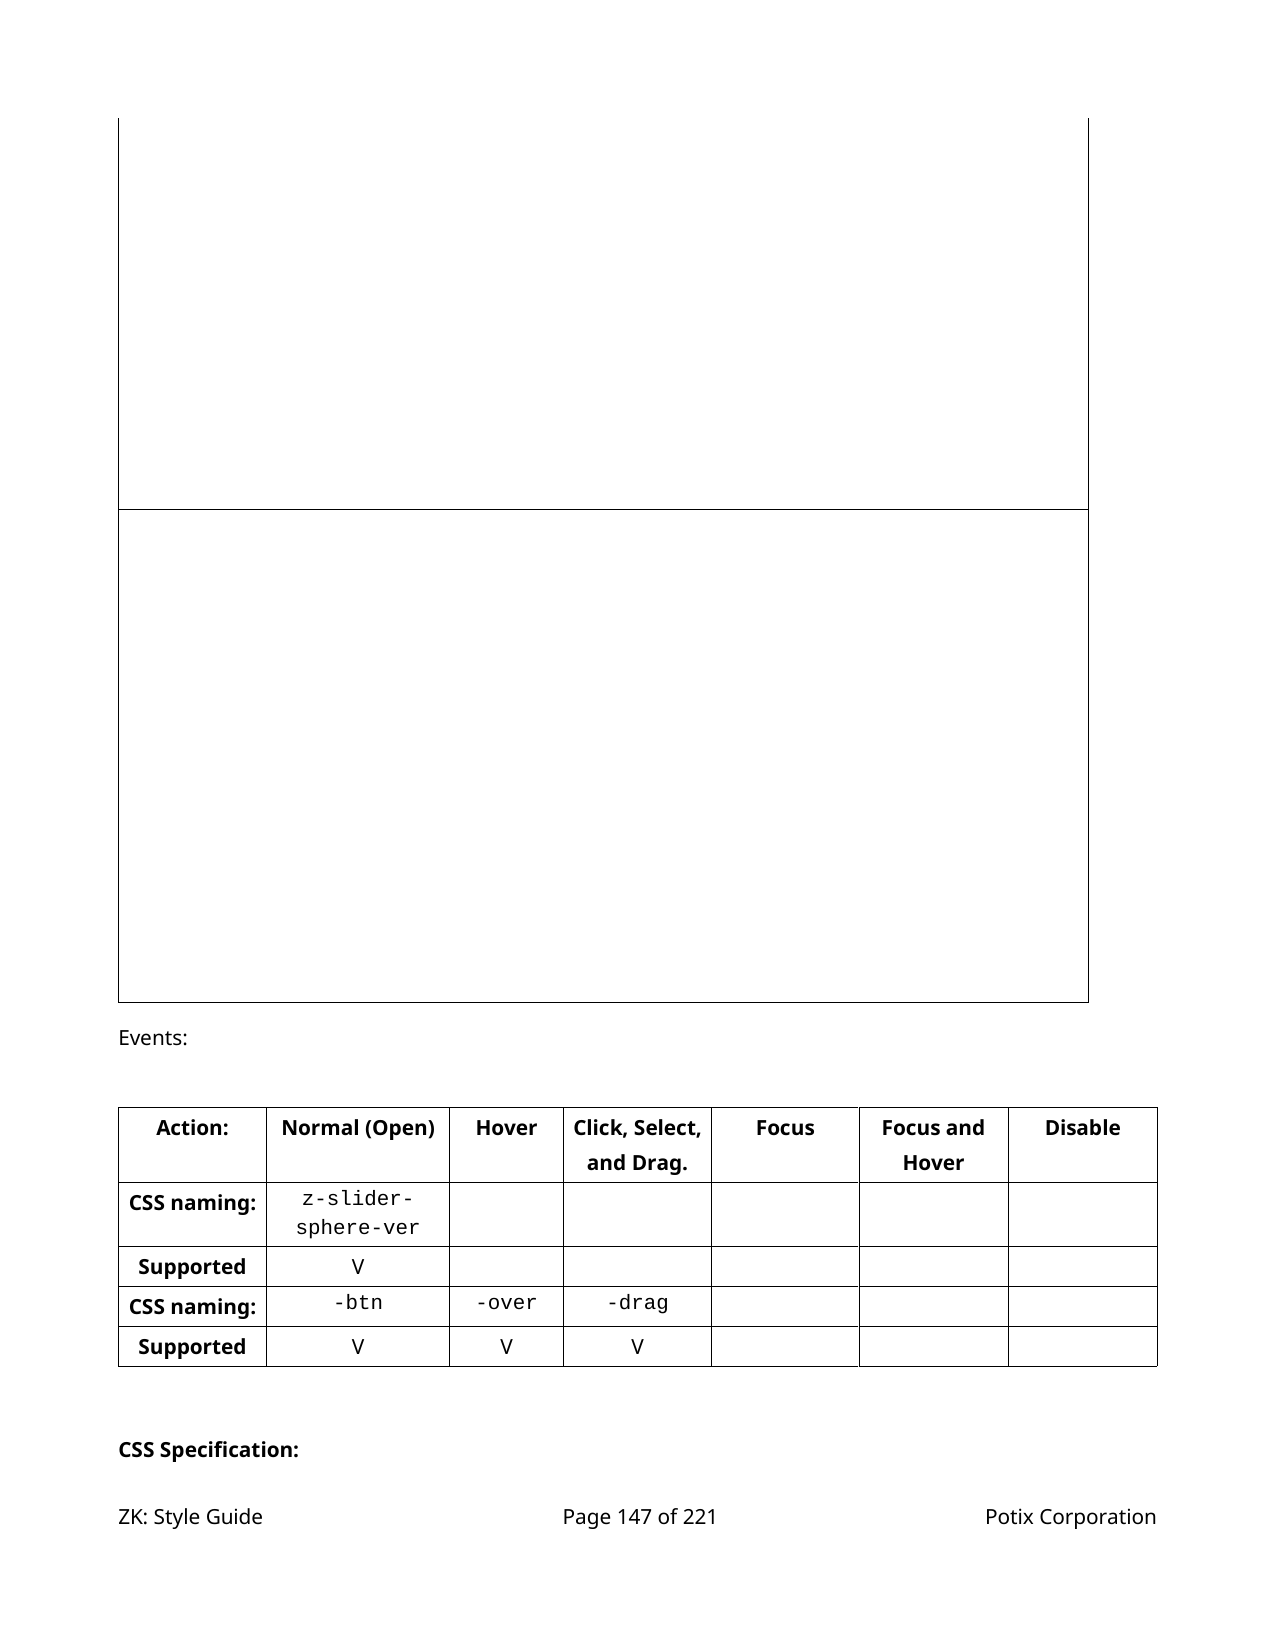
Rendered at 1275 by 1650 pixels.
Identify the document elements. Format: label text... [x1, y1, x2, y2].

table_cell [860, 1327, 1008, 1366]
table_cell [1009, 1287, 1157, 1326]
table_cell [564, 1247, 711, 1286]
table_header Hover [450, 1108, 563, 1182]
table_cell CSS naming: [119, 1183, 266, 1246]
table_cell V [564, 1327, 711, 1366]
table_cell Supported [119, 1247, 266, 1286]
table_cell [712, 1183, 858, 1246]
table_cell [712, 1247, 858, 1286]
table_cell V [267, 1327, 449, 1366]
table_cell -drag [564, 1287, 711, 1326]
table_cell [450, 1247, 563, 1286]
table_cell [450, 1183, 563, 1246]
table_header Focus and Hover [860, 1108, 1008, 1182]
table_cell V [450, 1327, 563, 1366]
table_header Action: [119, 1108, 266, 1182]
table_cell [860, 1247, 1008, 1286]
table_header Click, Select, and Drag. [564, 1108, 711, 1182]
table_header Focus [712, 1108, 858, 1182]
table_cell -btn [267, 1287, 449, 1326]
table_cell [712, 1327, 858, 1366]
table_cell [1009, 1327, 1157, 1366]
text Events: [118, 1023, 1157, 1086]
table_cell z-slider-sphere-ver [267, 1183, 449, 1246]
table_cell [119, 118, 1088, 509]
table_cell [712, 1287, 858, 1326]
table_cell CSS naming: [119, 1287, 266, 1326]
table_cell [860, 1183, 1008, 1246]
table_cell [1009, 1183, 1157, 1246]
table_cell -over [450, 1287, 563, 1326]
table_header Normal (Open) [267, 1108, 449, 1182]
table_cell [119, 510, 1088, 1002]
table_cell [564, 1183, 711, 1246]
table_header Disable [1009, 1108, 1157, 1182]
text CSS Specification: [118, 1436, 1157, 1464]
table_cell [860, 1287, 1008, 1326]
table_cell Supported [119, 1327, 266, 1366]
table_cell [1009, 1247, 1157, 1286]
table_cell V [267, 1247, 449, 1286]
